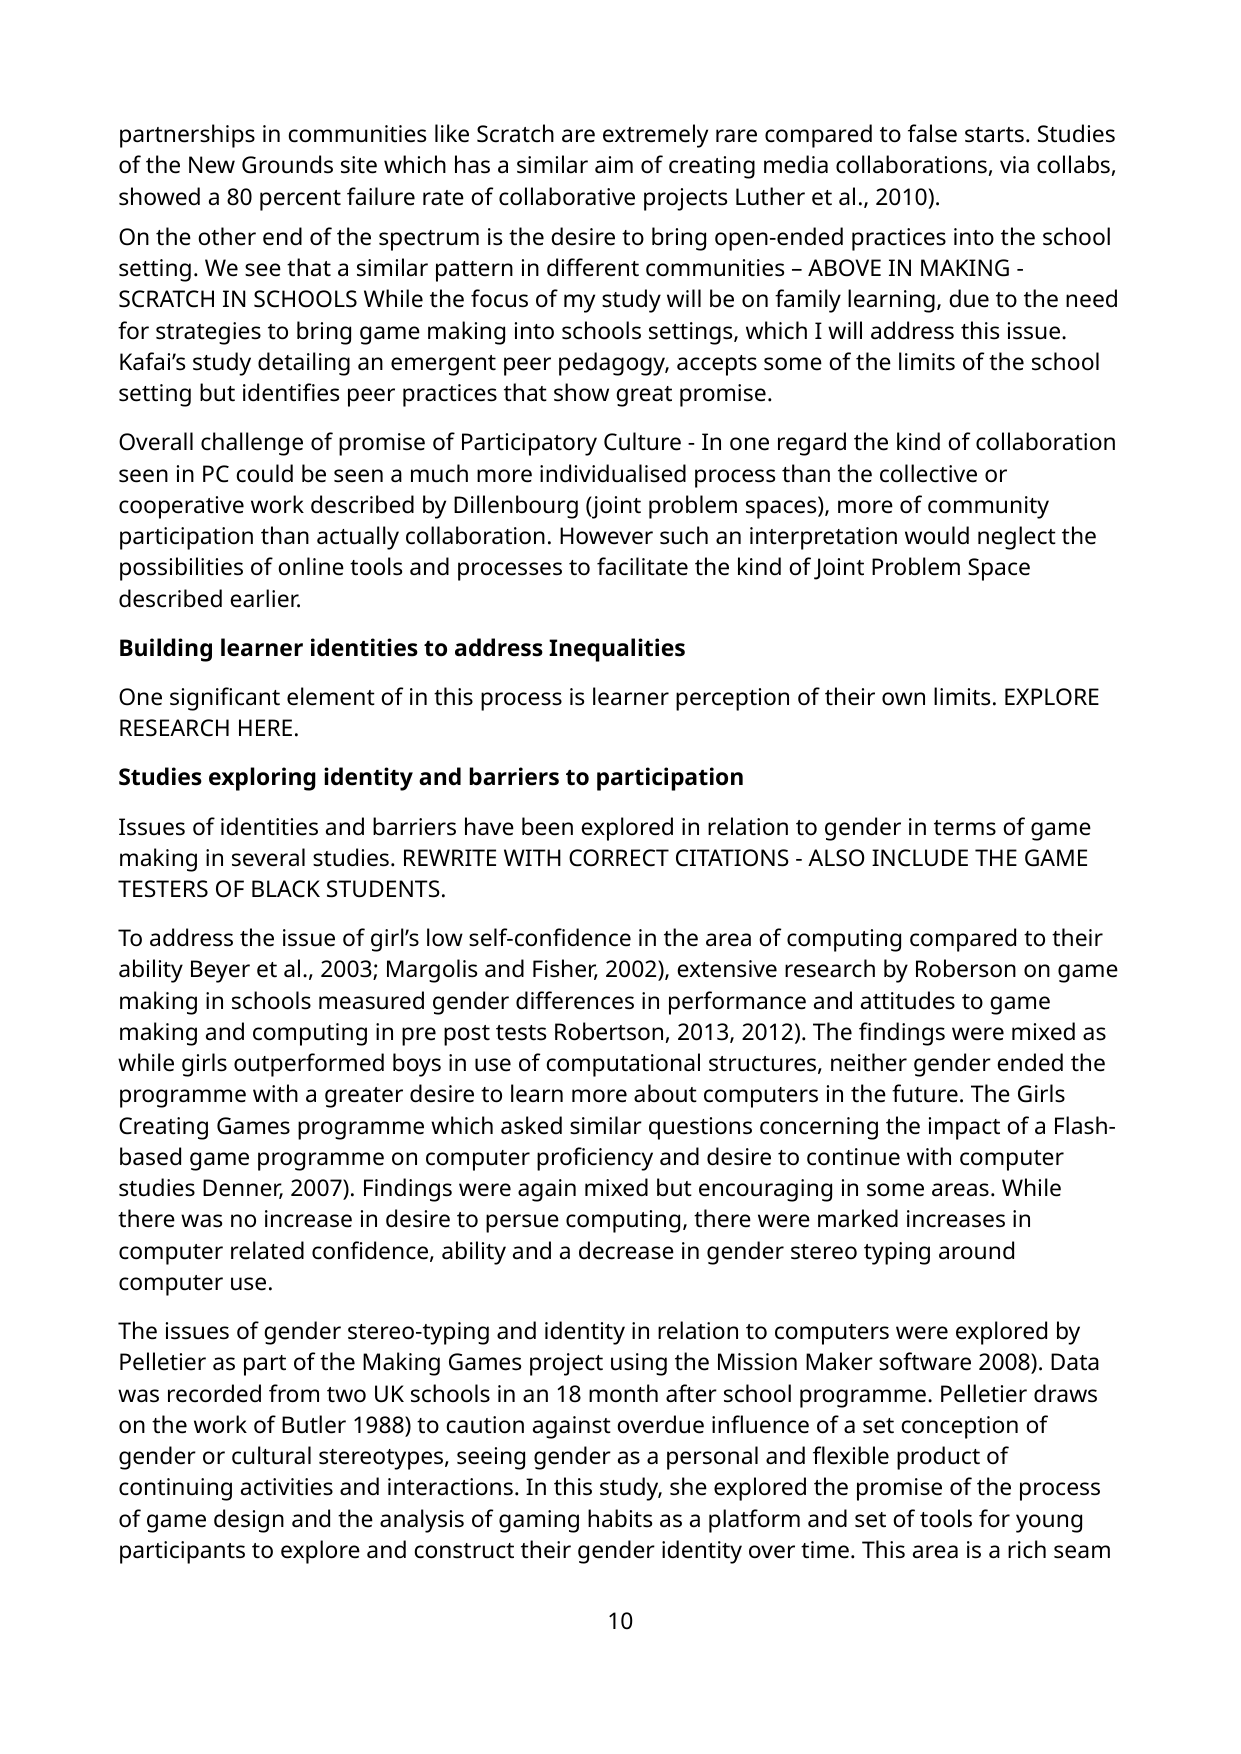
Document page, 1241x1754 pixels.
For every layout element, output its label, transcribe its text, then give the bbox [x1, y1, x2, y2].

text One significant element of in this process is learner perception of their own limits. EXPLORE RESEARCH HERE. [118, 681, 1122, 743]
text Studies exploring identity and barriers to participation [118, 761, 1122, 792]
text The issues of gender stereo-typing and identity in relation to computers were explored by Pelletier as part of the Making Games project using the Mission Maker software 2008). Data was recorded from two UK schools in an 18 month after school programme. Pelletier draws on the work of Butler 1988) to caution against overdue influence of a set conception of gender or cultural stereotypes, seeing gender as a personal and flexible product of continuing activities and interactions. In this study, she explored the promise of the process of game design and the analysis of gaming habits as a platform and set of tools for young participants to explore and construct their gender identity over time. This area is a rich seam [118, 1315, 1122, 1565]
text Building learner identities to address Inequalities [118, 632, 1122, 663]
text Issues of identities and barriers have been explored in relation to gender in terms of game making in several studies. REWRITE WITH CORRECT CITATIONS - ALSO INCLUDE THE GAME TESTERS OF BLACK STUDENTS. [118, 810, 1122, 904]
text Overall challenge of promise of Participatory Culture - In one regard the kind of collaboration seen in PC could be seen a much more individualised process than the collective or cooperative work described by Dillenbourg (joint problem spaces), more of community participation than actually collaboration. However such an interpretation would neglect the possibilities of online tools and processes to facilitate the kind of Joint Problem Space described earlier. [118, 426, 1122, 614]
text To address the issue of girl’s low self-confidence in the area of computing compared to their ability Beyer et al., 2003; Margolis and Fisher, 2002), extensive research by Roberson on game making in schools measured gender differences in performance and attitudes to game making and computing in pre post tests Robertson, 2013, 2012). The findings were mixed as while girls outperformed boys in use of computational structures, neither gender ended the programme with a greater desire to learn more about computers in the future. The Girls Creating Games programme which asked similar questions concerning the impact of a Flash-based game programme on computer proficiency and desire to continue with computer studies Denner, 2007). Findings were again mixed but encouraging in some areas. While there was no increase in desire to persue computing, there were marked increases in computer related confidence, ability and a decrease in gender stereo typing around computer use. [118, 922, 1122, 1297]
text On the other end of the spectrum is the desire to bring open-ended practices into the school setting. We see that a similar pattern in different communities – ABOVE IN MAKING - SCRATCH IN SCHOOLS While the focus of my study will be on family learning, due to the need for strategies to bring game making into schools settings, which I will address this issue. Kafai’s study detailing an emergent peer pedagogy, accepts some of the limits of the school setting but identifies peer practices that show great promise. [118, 221, 1122, 408]
text partnerships in communities like Scratch are extremely rare compared to false starts. Studies of the New Grounds site which has a similar aim of creating media collaborations, via collabs, showed a 80 percent failure rate of collaborative projects Luther et al., 2010). [118, 118, 1122, 212]
